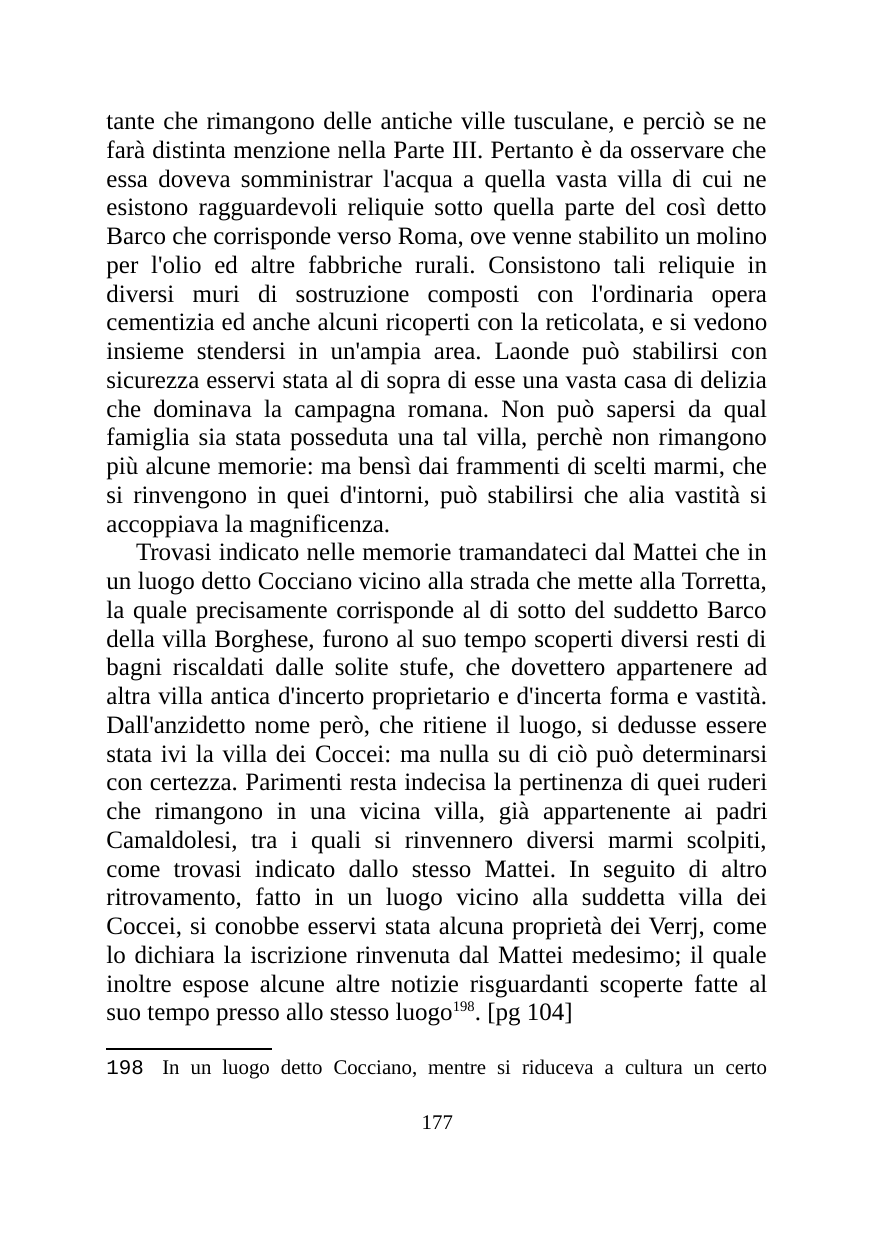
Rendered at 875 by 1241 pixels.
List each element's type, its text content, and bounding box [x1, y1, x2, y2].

text In un luogo detto Cocciano, mentre si riduceva a cultura un certo [106, 1055, 768, 1080]
text Trovasi indicato nelle memorie tramandateci dal Mattei che in un luogo detto Cocciano vicino alla strada che mette alla Torretta, la quale precisamente corrisponde al di sotto del suddetto Barco della villa Borghese, furono al suo tempo scoperti diversi resti di bagni riscaldati dalle solite stufe, che dovettero appartenere ad altra villa antica d'incerto proprietario e d'incerta forma e vastità. Dall'anzidetto nome però, che ritiene il luogo, si dedusse essere stata ivi la villa dei Coccei: ma nulla su di ciò può determinarsi con certezza. Parimenti resta indecisa la pertinenza di quei ruderi che rimangono in una vicina villa, già appartenente ai padri Camaldolesi, tra i quali si rinvennero diversi marmi scolpiti, come trovasi indicato dallo stesso Mattei. In seguito di altro ritrovamento, fatto in un luogo vicino alla suddetta villa dei Coccei, si conobbe esservi stata alcuna proprietà dei Verrj, come lo dichiara la iscrizione rinvenuta dal Mattei medesimo; il quale inoltre espose alcune altre notizie risguardanti scoperte fatte al suo tempo presso allo stesso luogo. [pg 104] [106, 537, 768, 1026]
text tante che rimangono delle antiche ville tusculane, e perciò se ne farà distinta menzione nella Parte III. Pertanto è da osservare che essa doveva somministrar l'acqua a quella vasta villa di cui ne esistono ragguardevoli reliquie sotto quella parte del così detto Barco che corrisponde verso Roma, ove venne stabilito un molino per l'olio ed altre fabbriche rurali. Consistono tali reliquie in diversi muri di sostruzione composti con l'ordinaria opera cementizia ed anche alcuni ricoperti con la reticolata, e si vedono insieme stendersi in un'ampia area. Laonde può stabilirsi con sicurezza esservi stata al di sopra di esse una vasta casa di delizia che dominava la campagna romana. Non può sapersi da qual famiglia sia stata posseduta una tal villa, perchè non rimangono più alcune memorie: ma bensì dai frammenti di scelti marmi, che si rinvengono in quei d'intorni, può stabilirsi che alia vastità si accoppiava la magnificenza. [106, 106, 768, 537]
